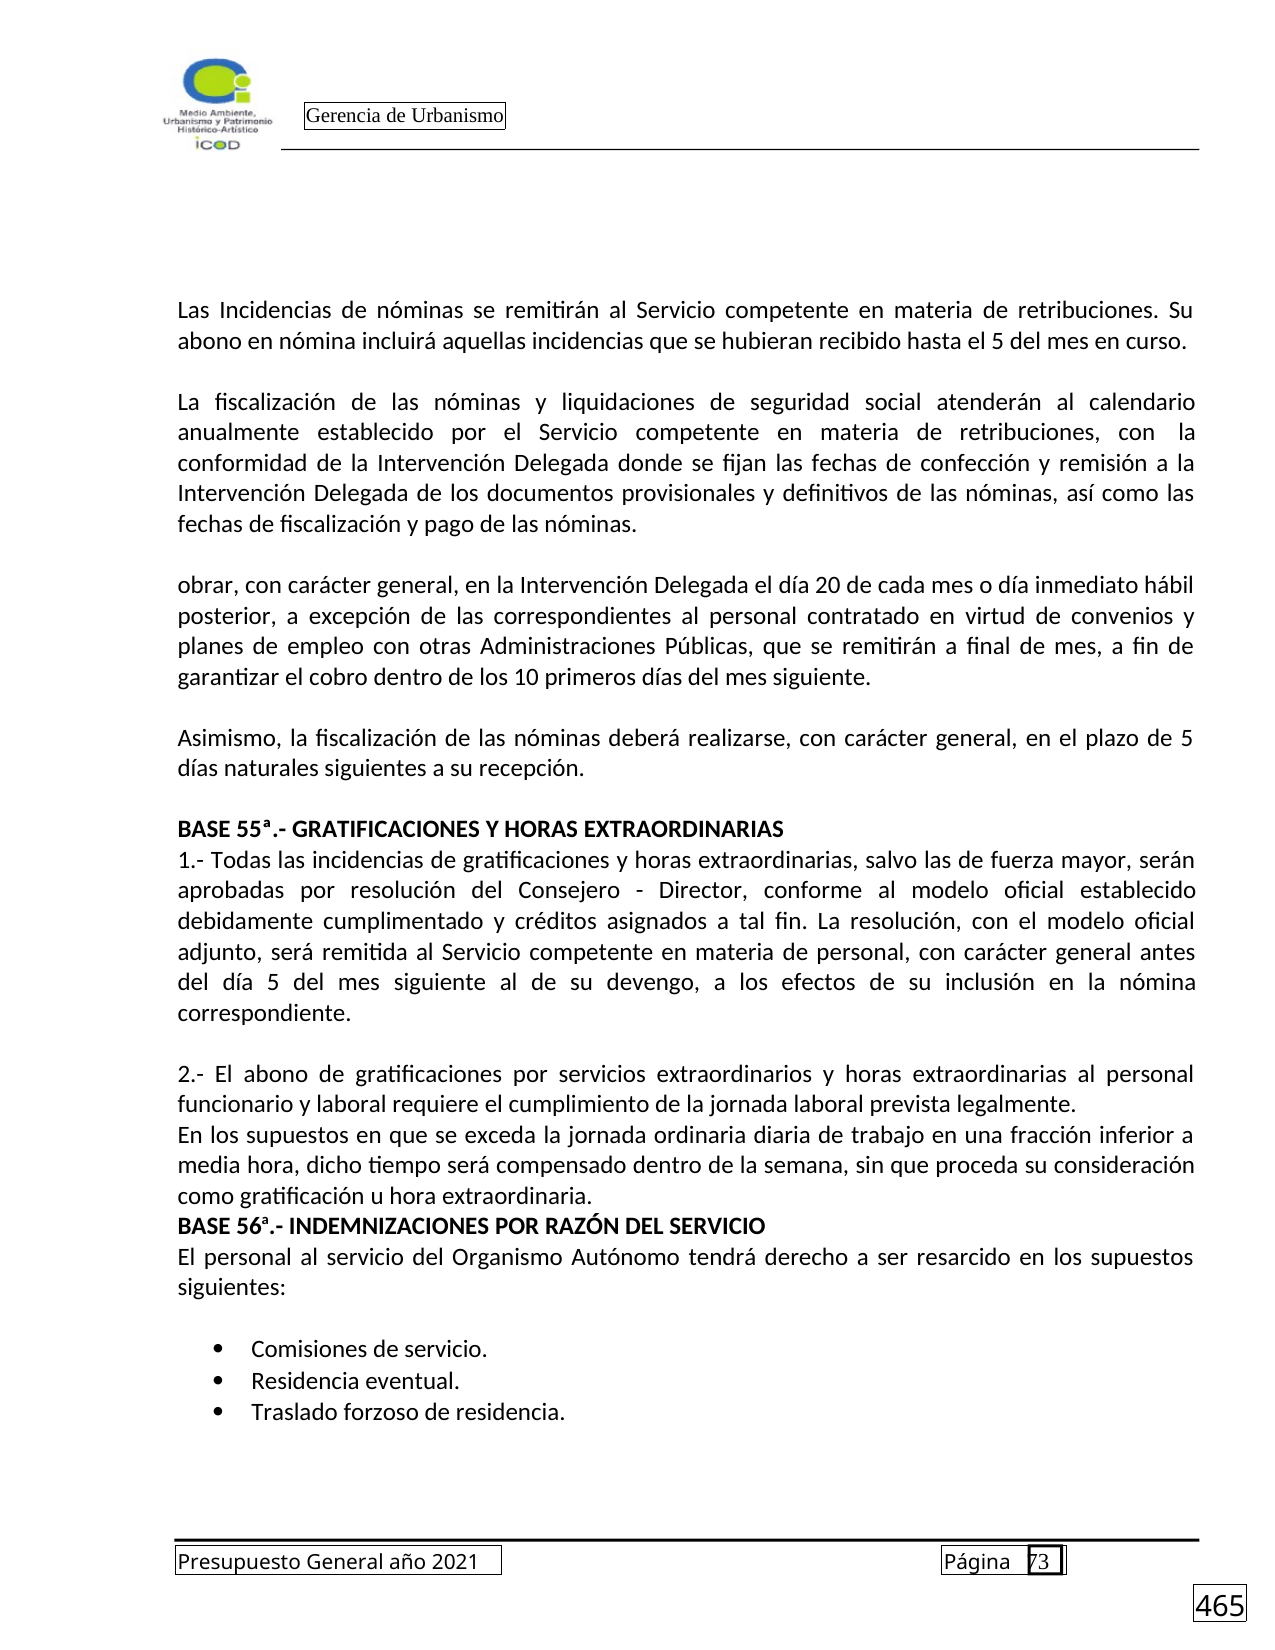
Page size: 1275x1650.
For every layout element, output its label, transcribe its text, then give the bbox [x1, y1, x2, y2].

text El personal al servicio del Organismo Autónomo tendrá derecho a ser resarcido en los supuestos siguientes: [177, 1241, 1196, 1302]
text En los supuestos en que se exceda la jornada ordinaria diaria de trabajo en una fracción inferior a media hora, dicho tiempo será compensado dentro de la semana, sin que proceda su consideración como gratificación u hora extraordinaria. [177, 1119, 1197, 1210]
text 1.- Todas las incidencias de gratificaciones y horas extraordinarias, salvo las de fuerza mayor, serán aprobadas por resolución del Consejero - Director, conforme al modelo oficial establecido debidamente cumplimentado y créditos asignados a tal fin. La resolución, con el modelo oficial adjunto, será remitida al Servicio competente en materia de personal, con carácter general antes del día 5 del mes siguiente al de su devengo, a los efectos de su inclusión en la nómina correspondiente. [177, 844, 1196, 1027]
list Traslado forzoso de residencia. [213, 1395, 1256, 1427]
text La fiscalización de las nóminas y liquidaciones de seguridad social atenderán al calendario anualmente establecido por el Servicio competente en materia de retribuciones, con la conformidad de la Intervención Delegada donde se fijan las fechas de confección y remisión a la Intervención Delegada de los documentos provisionales y definitivos de las nóminas, así como las fechas de fiscalización y pago de las nóminas. [177, 386, 1196, 539]
subtitle BASE 55ª.- GRATIFICACIONES Y HORAS EXTRAORDINARIAS [177, 813, 1256, 844]
text Las Incidencias de nóminas se remitirán al Servicio competente en materia de retribuciones. Su abono en nómina incluirá aquellas incidencias que se hubieran recibido hasta el 5 del mes en curso. [177, 294, 1196, 356]
text obrar, con carácter general, en la Intervención Delegada el día 20 de cada mes o día inmediato hábil posterior, a excepción de las correspondientes al personal contratado en virtud de convenios y planes de empleo con otras Administraciones Públicas, que se remitirán a final de mes, a fin de garantizar el cobro dentro de los 10 primeros días del mes siguiente. [177, 569, 1196, 691]
subtitle BASE 56a.- INDEMNIZACIONES POR RAZÓN DEL SERVICIO [177, 1210, 1256, 1241]
text 2.- El abono de gratificaciones por servicios extraordinarios y horas extraordinarias al personal funcionario y laboral requiere el cumplimiento de la jornada laboral prevista legalmente. [177, 1058, 1196, 1119]
picture [153, 46, 281, 170]
list Residencia eventual. [213, 1364, 1256, 1395]
list Comisiones de servicio. [213, 1332, 1256, 1364]
text Asimismo, la fiscalización de las nóminas deberá realizarse, con carácter general, en el plazo de 5 días naturales siguientes a su recepción. [177, 722, 1196, 783]
